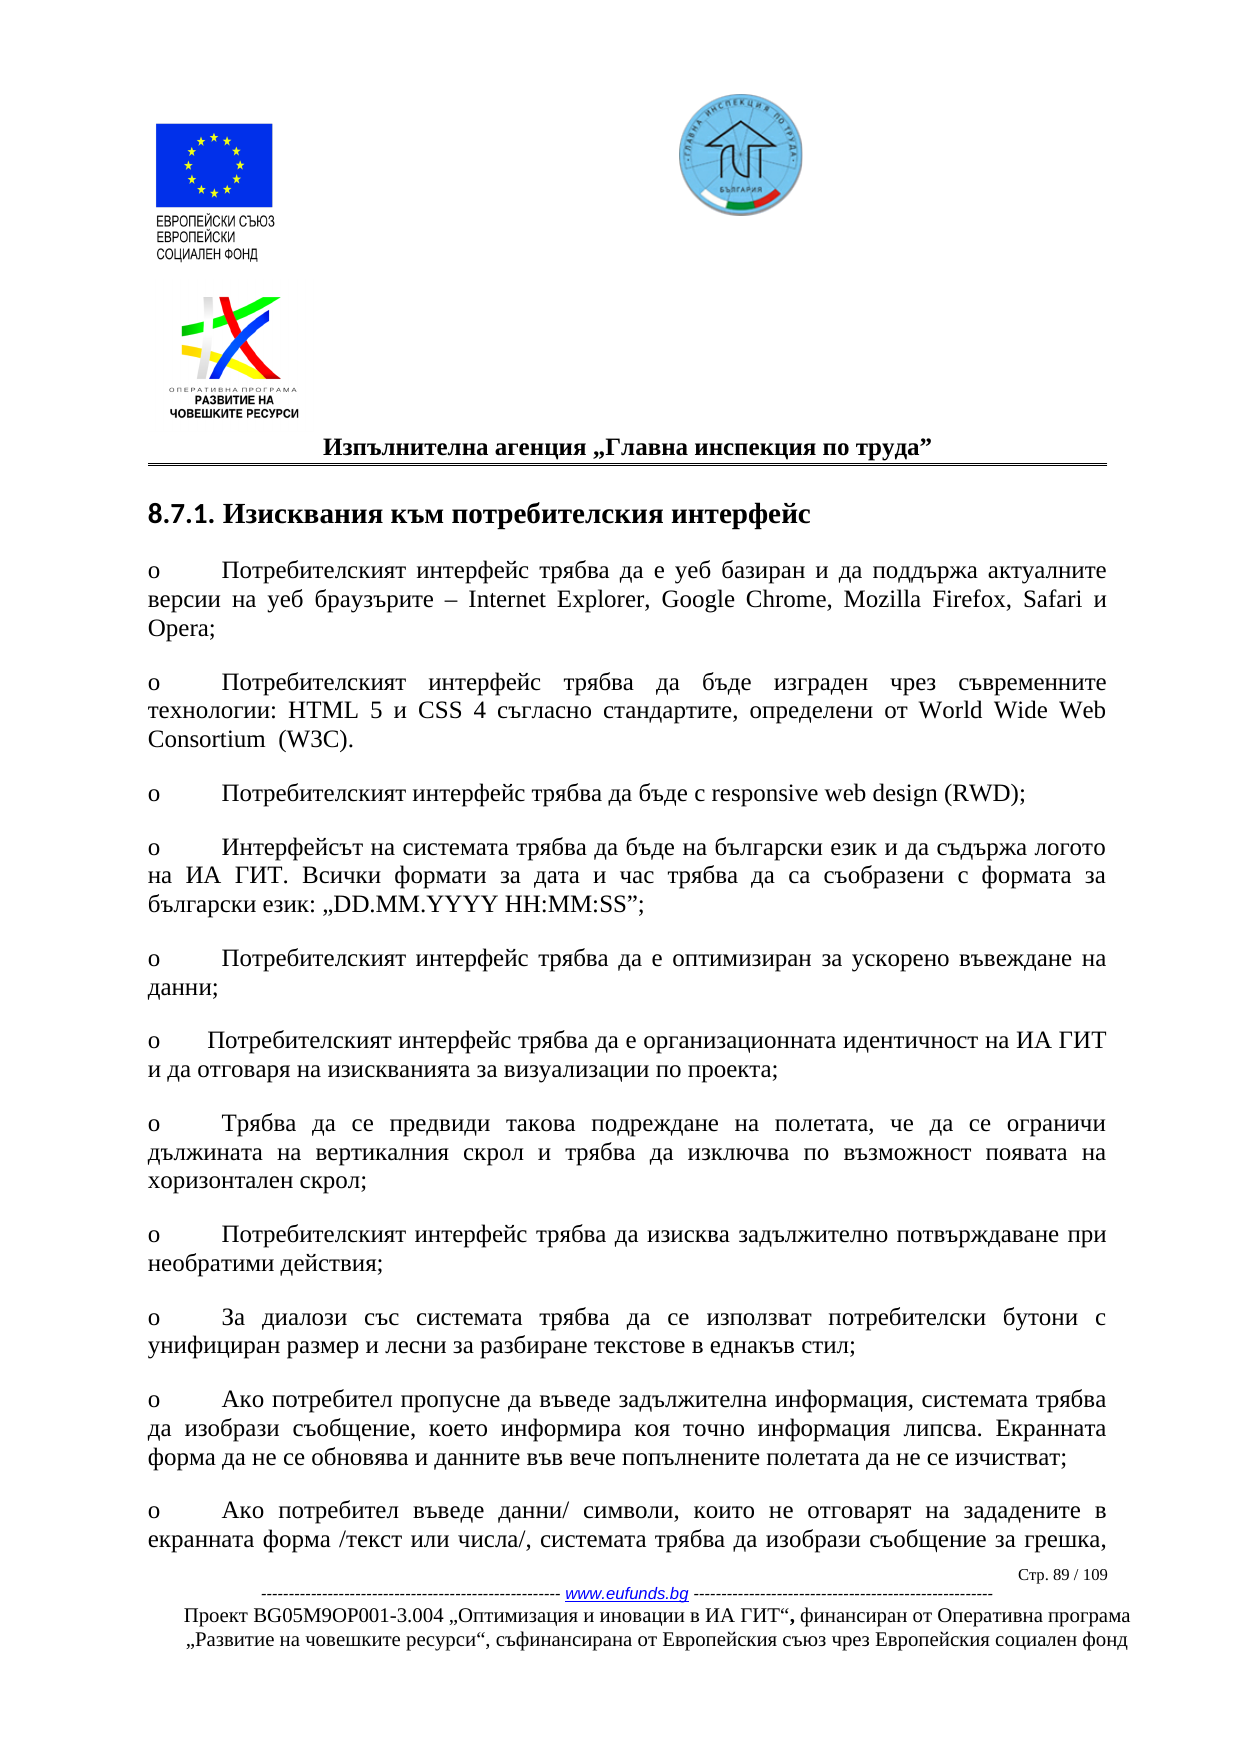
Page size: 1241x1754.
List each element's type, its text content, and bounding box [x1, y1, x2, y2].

text o Потребителският интерфейс трябва да бъде с responsive web design (RWD); [148, 778, 1107, 807]
text o Потребителският интерфейс трябва да е организационната идентичност на ИА ГИТ и да отговаря на изискванията за визуализации по проекта; [148, 1025, 1107, 1083]
text o Потребителският интерфейс трябва да е уеб базиран и да поддържа актуалните версии на уеб браузърите – Internet Explorer, Google Chrome, Mozilla Firefox, Safari и Opera; [148, 555, 1107, 642]
text o Интерфейсът на системата трябва да бъде на български език и да съдържа логото на ИА ГИТ. Всички формати за дата и час трябва да са съобразени с формата за български език: „DD.MM.YYYY HH:MM:SS”; [148, 832, 1107, 918]
text o Потребителският интерфейс трябва да е оптимизиран за ускорено въвеждане на данни; [148, 943, 1107, 1000]
text o Ако потребител въведе данни/ символи, които не отговарят на зададените в екранната форма /текст или числа/, системата трябва да изобрази съобщение за грешка, [148, 1495, 1107, 1553]
list Изисквания към потребителския интерфейс [148, 495, 1107, 530]
text o Потребителският интерфейс трябва да бъде изграден чрез съвременните технологии: HTML 5 и CSS 4 съгласно стандартите, определени от World Wide Web Consortium (W3C). [148, 667, 1107, 753]
text o Ако потребител пропусне да въведе задължителна информация, системата трябва да изобрази съобщение, което информира коя точно информация липсва. Екранната форма да не се обновява и данните във вече попълнените полетата да не се изчистват; [148, 1384, 1107, 1470]
text o Трябва да се предвиди такова подреждане на полетата, че да се ограничи дължината на вертикалния скрол и трябва да изключва по възможност появата на хоризонтален скрол; [148, 1108, 1107, 1194]
text o За диалози със системата трябва да се използват потребителски бутони с унифициран размер и лесни за разбиране текстове в еднакъв стил; [148, 1302, 1107, 1359]
text o Потребителският интерфейс трябва да изисква задължително потвърждаване при необратими действия; [148, 1219, 1107, 1277]
